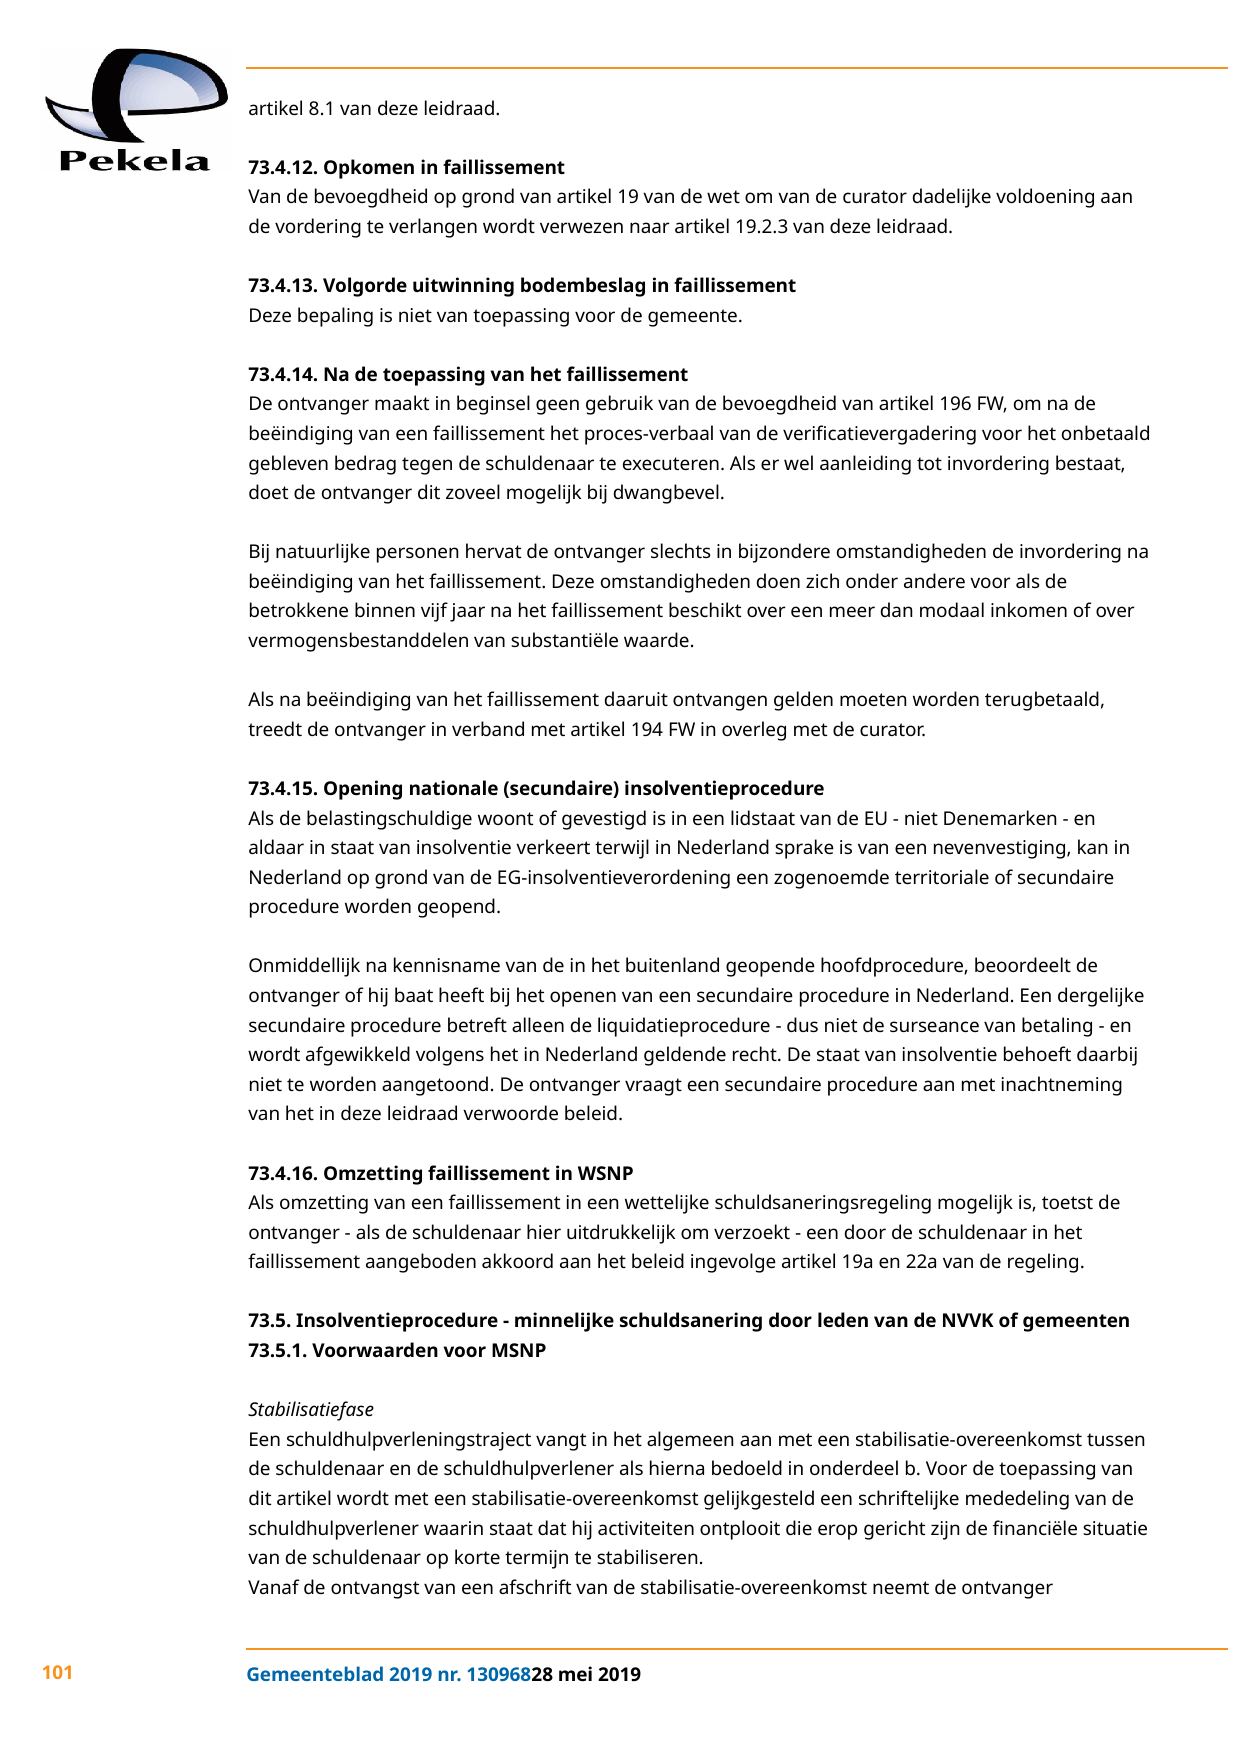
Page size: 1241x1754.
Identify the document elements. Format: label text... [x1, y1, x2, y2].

text Als de belastingschuldige woont of gevestigd is in een lidstaat van de EU - niet Denemarken - en aldaar in staat van insolventie verkeert terwijl in Nederland sprake is van een nevenvestiging, kan in Nederland op grond van de EG-insolventieverordening een zogenoemde territoriale of secundaire procedure worden geopend. [248, 805, 1152, 919]
text Deze bepaling is niet van toepassing voor de gemeente. [248, 302, 1152, 328]
text 73.4.13. Volgorde uitwinning bodembeslag in faillissement [248, 272, 1152, 298]
picture [41, 47, 231, 172]
text Stabilisatiefase [248, 1396, 1152, 1422]
text Bij natuurlijke personen hervat de ontvanger slechts in bijzondere omstandigheden de invordering na beëindiging van het faillissement. Deze omstandigheden doen zich onder andere voor als de betrokkene binnen vijf jaar na het faillissement beschikt over een meer dan modaal inkomen of over vermogensbestanddelen van substantiële waarde. [248, 538, 1152, 653]
text 73.4.14. Na de toepassing van het faillissement [248, 361, 1152, 387]
text Als na beëindiging van het faillissement daaruit ontvangen gelden moeten worden terugbetaald, treedt de ontvanger in verband met artikel 194 FW in overleg met de curator. [248, 686, 1152, 742]
text 73.4.12. Opkomen in faillissement [248, 154, 1152, 180]
text artikel 8.1 van deze leidraad. [248, 95, 1152, 121]
text 73.5. Insolventieprocedure - minnelijke schuldsanering door leden van de NVVK of gemeenten [248, 1308, 1152, 1333]
text Van de bevoegdheid op grond van artikel 19 van de wet om van de curator dadelijke voldoening aan de vordering te verlangen wordt verwezen naar artikel 19.2.3 van deze leidraad. [248, 183, 1152, 239]
text Onmiddellijk na kennisname van de in het buitenland geopende hoofdprocedure, beoordeelt de ontvanger of hij baat heeft bij het openen van een secundaire procedure in Nederland. Een dergelijke secundaire procedure betreft alleen de liquidatieprocedure - dus niet de surseance van betaling - en wordt afgewikkeld volgens het in Nederland geldende recht. De staat van insolventie behoeft daarbij niet te worden aangetoond. De ontvanger vraagt een secundaire procedure aan met inachtneming van het in deze leidraad verwoorde beleid. [248, 953, 1152, 1126]
text Een schuldhulpverleningstraject vangt in het algemeen aan met een stabilisatie-overeenkomst tussen de schuldenaar en de schuldhulpverlener als hierna bedoeld in onderdeel b. Voor de toepassing van dit artikel wordt met een stabilisatie-overeenkomst gelijkgesteld een schriftelijke mededeling van de schuldhulpverlener waarin staat dat hij activiteiten ontplooit die erop gericht zijn de financiële situatie van de schuldenaar op korte termijn te stabiliseren. [248, 1426, 1152, 1570]
text De ontvanger maakt in beginsel geen gebruik van de bevoegdheid van artikel 196 FW, om na de beëindiging van een faillissement het proces-verbaal van de verificatievergadering voor het onbetaald gebleven bedrag tegen de schuldenaar te executeren. Als er wel aanleiding tot invordering bestaat, doet de ontvanger dit zoveel mogelijk bij dwangbevel. [248, 391, 1152, 505]
text Vanaf de ontvangst van een afschrift van de stabilisatie-overeenkomst neemt de ontvanger [248, 1574, 1152, 1600]
text 73.4.15. Opening nationale (secundaire) insolventieprocedure [248, 775, 1152, 801]
text 73.4.16. Omzetting faillissement in WSNP [248, 1160, 1152, 1186]
text 73.5.1. Voorwaarden voor MSNP [248, 1337, 1152, 1363]
text Als omzetting van een faillissement in een wettelijke schuldsaneringsregeling mogelijk is, toetst de ontvanger - als de schuldenaar hier uitdrukkelijk om verzoekt - een door de schuldenaar in het faillissement aangeboden akkoord aan het beleid ingevolge artikel 19a en 22a van de regeling. [248, 1189, 1152, 1274]
